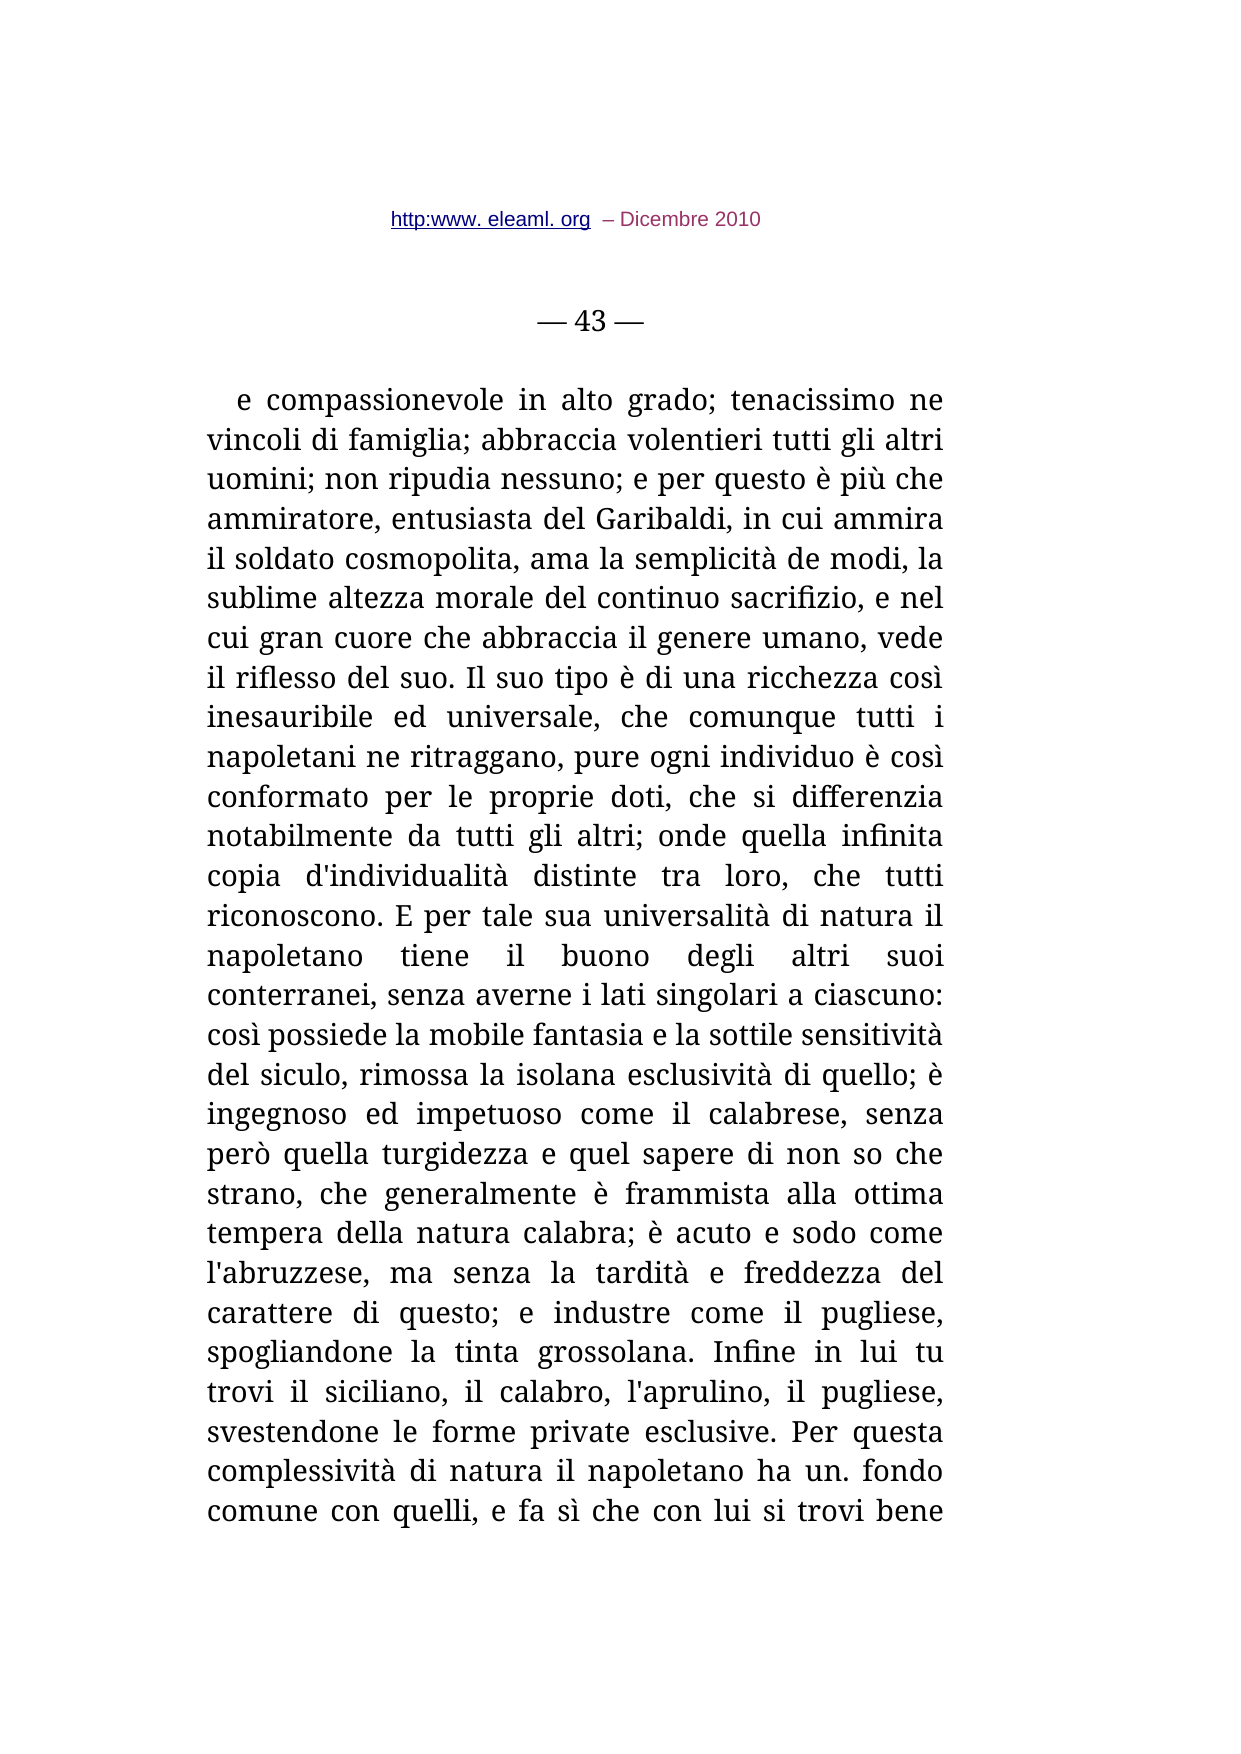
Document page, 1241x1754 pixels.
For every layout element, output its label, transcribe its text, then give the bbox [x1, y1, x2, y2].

text — 43 — [207, 300, 945, 339]
text e compassionevole in alto grado; tenacissimo ne vincoli di famiglia; abbraccia volentieri tutti gli altri uomini; non ripudia nessuno; e per questo è più che ammiratore, entusiasta del Garibaldi, in cui ammira il soldato cosmopolita, ama la semplicità de modi, la sublime altezza morale del continuo sacrifizio, e nel cui gran cuore che abbraccia il genere umano, vede il riflesso del suo. Il suo tipo è di una ricchezza così inesauribile ed universale, che comunque tutti i napoletani ne ritraggano, pure ogni individuo è così conformato per le proprie doti, che si differenzia notabilmente da tutti gli altri; onde quella infinita copia d'individualità distinte tra loro, che tutti riconoscono. E per tale sua universalità di natura il napoletano tiene il buono degli altri suoi conterranei, senza averne i lati singolari a ciascuno: così possiede la mobile fantasia e la sottile sensitività del siculo, rimossa la isolana esclusività di quello; è ingegnoso ed impetuoso come il calabrese, senza però quella turgidezza e quel sapere di non so che strano, che generalmente è frammista alla ottima tempera della natura calabra; è acuto e sodo come l'abruzzese, ma senza la tardità e freddezza del carattere di questo; e industre come il pugliese, spogliandone la tinta grossolana. Infine in lui tu trovi il siciliano, il calabro, l'aprulino, il pugliese, svestendone le forme private esclusive. Per questa complessività di natura il napoletano ha un. fondo comune con quelli, e fa sì che con lui si trovi bene [207, 379, 945, 1530]
